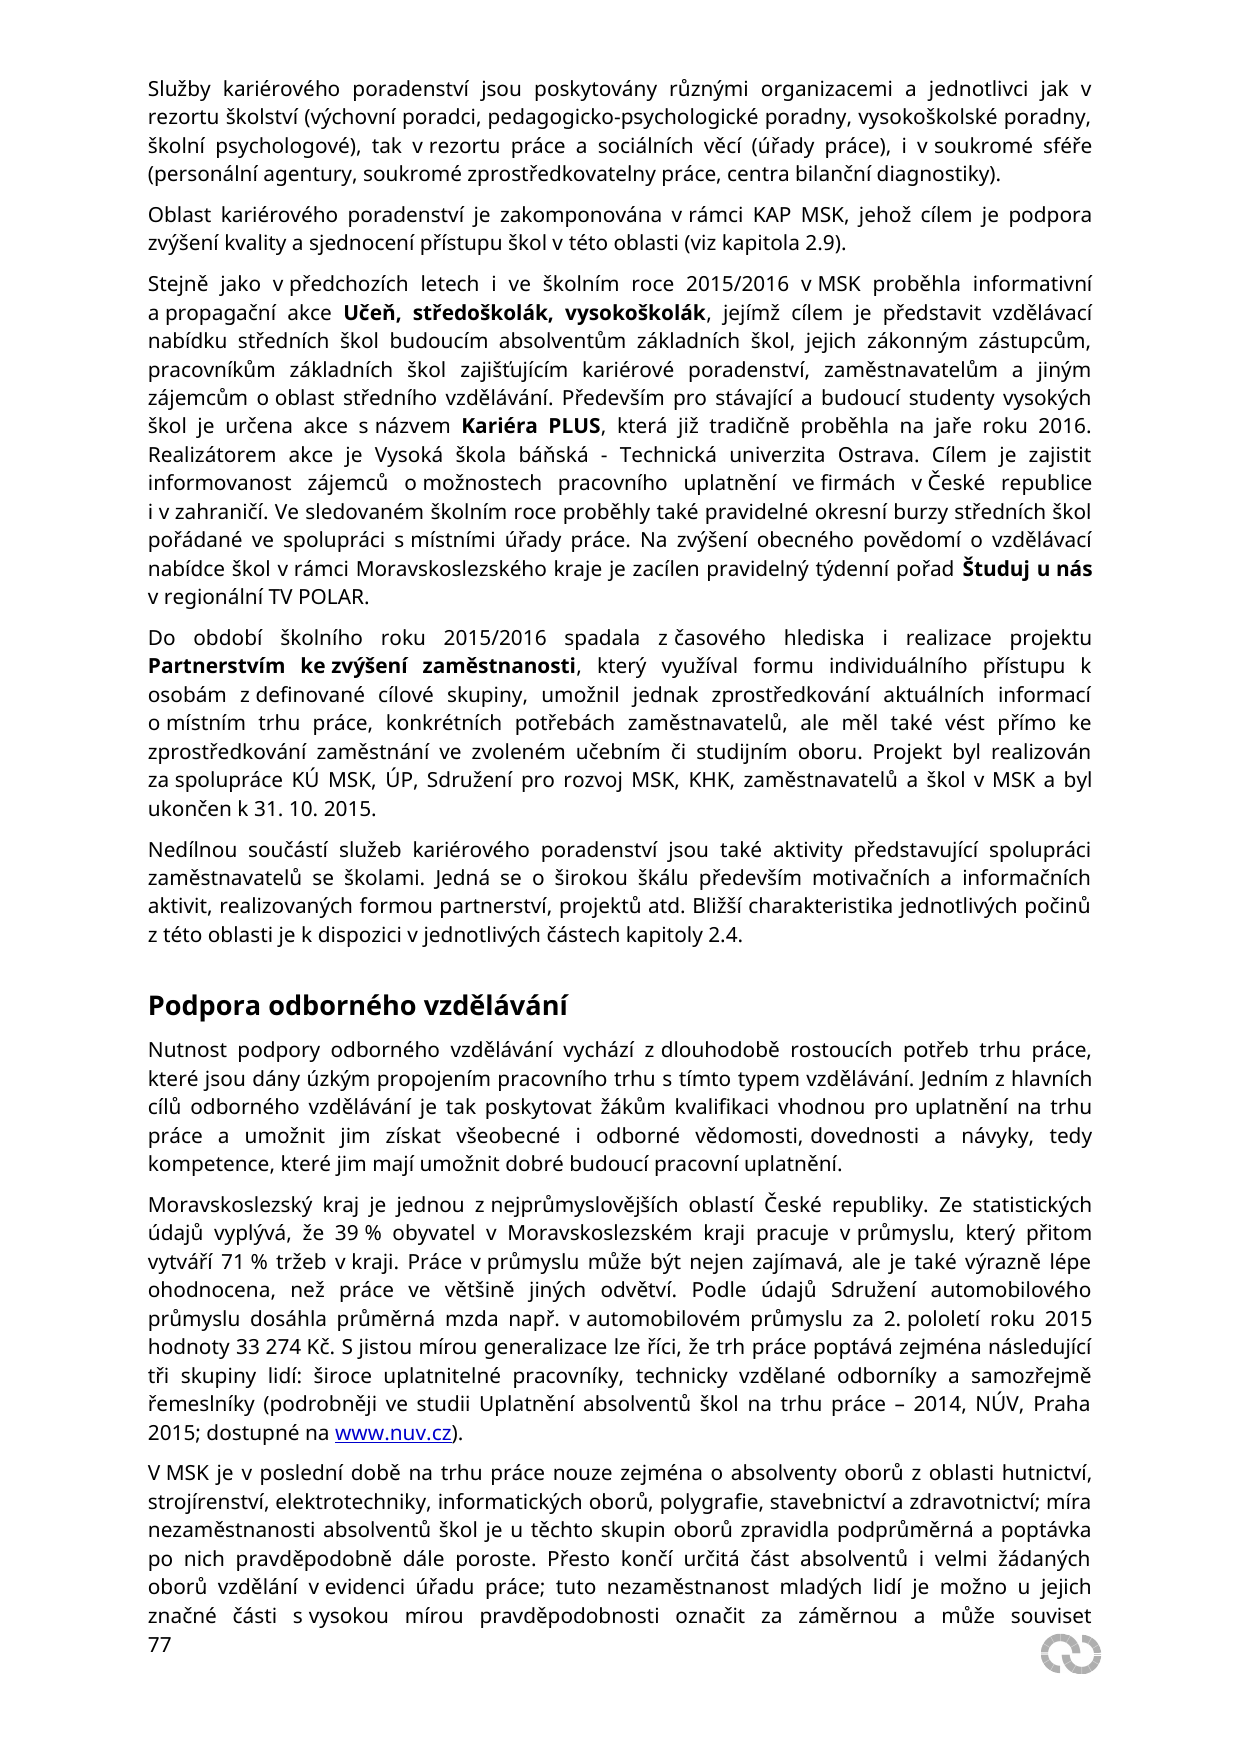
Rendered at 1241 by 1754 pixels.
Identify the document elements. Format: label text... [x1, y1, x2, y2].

text Služby kariérového poradenství jsou poskytovány různými organizacemi a jednotlivci jak v rezortu školství (výchovní poradci, pedagogicko-psychologické poradny, vysokoškolské poradny, školní psychologové), tak v rezortu práce a sociálních věcí (úřady práce), i v soukromé sféře (personální agentury, soukromé zprostředkovatelny práce, centra bilanční diagnostiky). [148, 74, 1092, 188]
text Nedílnou součástí služeb kariérového poradenství jsou také aktivity představující spolupráci zaměstnavatelů se školami. Jedná se o širokou škálu především motivačních a informačních aktivit, realizovaných formou partnerství, projektů atd. Bližší charakteristika jednotlivých počinů z této oblasti je k dispozici v jednotlivých částech kapitoly 2.4. [148, 835, 1092, 948]
text V MSK je v poslední době na trhu práce nouze zejména o absolventy oborů z oblasti hutnictví, strojírenství, elektrotechniky, informatických oborů, polygrafie, stavebnictví a zdravotnictví; míra nezaměstnanosti absolventů škol je u těchto skupin oborů zpravidla podprůměrná a poptávka po nich pravděpodobně dále poroste. Přesto končí určitá část absolventů i velmi žádaných oborů vzdělání v evidenci úřadu práce; tuto nezaměstnanost mladých lidí je možno u jejich značné části s vysokou mírou pravděpodobnosti označit za záměrnou a může souviset [148, 1458, 1092, 1629]
subtitle Podpora odborného vzdělávání [148, 986, 1092, 1023]
text Oblast kariérového poradenství je zakomponována v rámci KAP MSK, jehož cílem je podpora zvýšení kvality a sjednocení přístupu škol v této oblasti (viz kapitola 2.9). [148, 200, 1092, 257]
text Stejně jako v předchozích letech i ve školním roce 2015/2016 v MSK proběhla informativní a propagační akce Učeň, středoškolák, vysokoškolák, jejímž cílem je představit vzdělávací nabídku středních škol budoucím absolventům základních škol, jejich zákonným zástupcům, pracovníkům základních škol zajišťujícím kariérové poradenství, zaměstnavatelům a jiným zájemcům o oblast středního vzdělávání. Především pro stávající a budoucí studenty vysokých škol je určena akce s názvem Kariéra PLUS, která již tradičně proběhla na jaře roku 2016. Realizátorem akce je Vysoká škola báňská - Technická univerzita Ostrava. Cílem je zajistit informovanost zájemců o možnostech pracovního uplatnění ve firmách v České republice i v zahraničí. Ve sledovaném školním roce proběhly také pravidelné okresní burzy středních škol pořádané ve spolupráci s místními úřady práce. Na zvýšení obecného povědomí o vzdělávací nabídce škol v rámci Moravskoslezského kraje je zacílen pravidelný týdenní pořad Študuj u nás v regionální TV POLAR. [148, 269, 1092, 611]
text Do období školního roku 2015/2016 spadala z časového hlediska i realizace projektu Partnerstvím ke zvýšení zaměstnanosti, který využíval formu individuálního přístupu k osobám z definované cílové skupiny, umožnil jednak zprostředkování aktuálních informací o místním trhu práce, konkrétních potřebách zaměstnavatelů, ale měl také vést přímo ke zprostředkování zaměstnání ve zvoleném učebním či studijním oboru. Projekt byl realizován za spolupráce KÚ MSK, ÚP, Sdružení pro rozvoj MSK, KHK, zaměstnavatelů a škol v MSK a byl ukončen k 31. 10. 2015. [148, 623, 1092, 822]
text Nutnost podpory odborného vzdělávání vychází z dlouhodobě rostoucích potřeb trhu práce, které jsou dány úzkým propojením pracovního trhu s tímto typem vzdělávání. Jedním z hlavních cílů odborného vzdělávání je tak poskytovat žákům kvalifikaci vhodnou pro uplatnění na trhu práce a umožnit jim získat všeobecné i odborné vědomosti, dovednosti a návyky, tedy kompetence, které jim mají umožnit dobré budoucí pracovní uplatnění. [148, 1035, 1092, 1178]
text Moravskoslezský kraj je jednou z nejprůmyslovějších oblastí České republiky. Ze statistických údajů vyplývá, že 39 % obyvatel v Moravskoslezském kraji pracuje v průmyslu, který přitom vytváří 71 % tržeb v kraji. Práce v průmyslu může být nejen zajímavá, ale je také výrazně lépe ohodnocena, než práce ve většině jiných odvětví. Podle údajů Sdružení automobilového průmyslu dosáhla průměrná mzda např. v automobilovém průmyslu za 2. pololetí roku 2015 hodnoty 33 274 Kč. S jistou mírou generalizace lze říci, že trh práce poptává zejména následující tři skupiny lidí: široce uplatnitelné pracovníky, technicky vzdělané odborníky a samozřejmě řemeslníky (podrobněji ve studii Uplatnění absolventů škol na trhu práce – 2014, NÚV, Praha 2015; dostupné na www.nuv.cz). [148, 1190, 1092, 1446]
